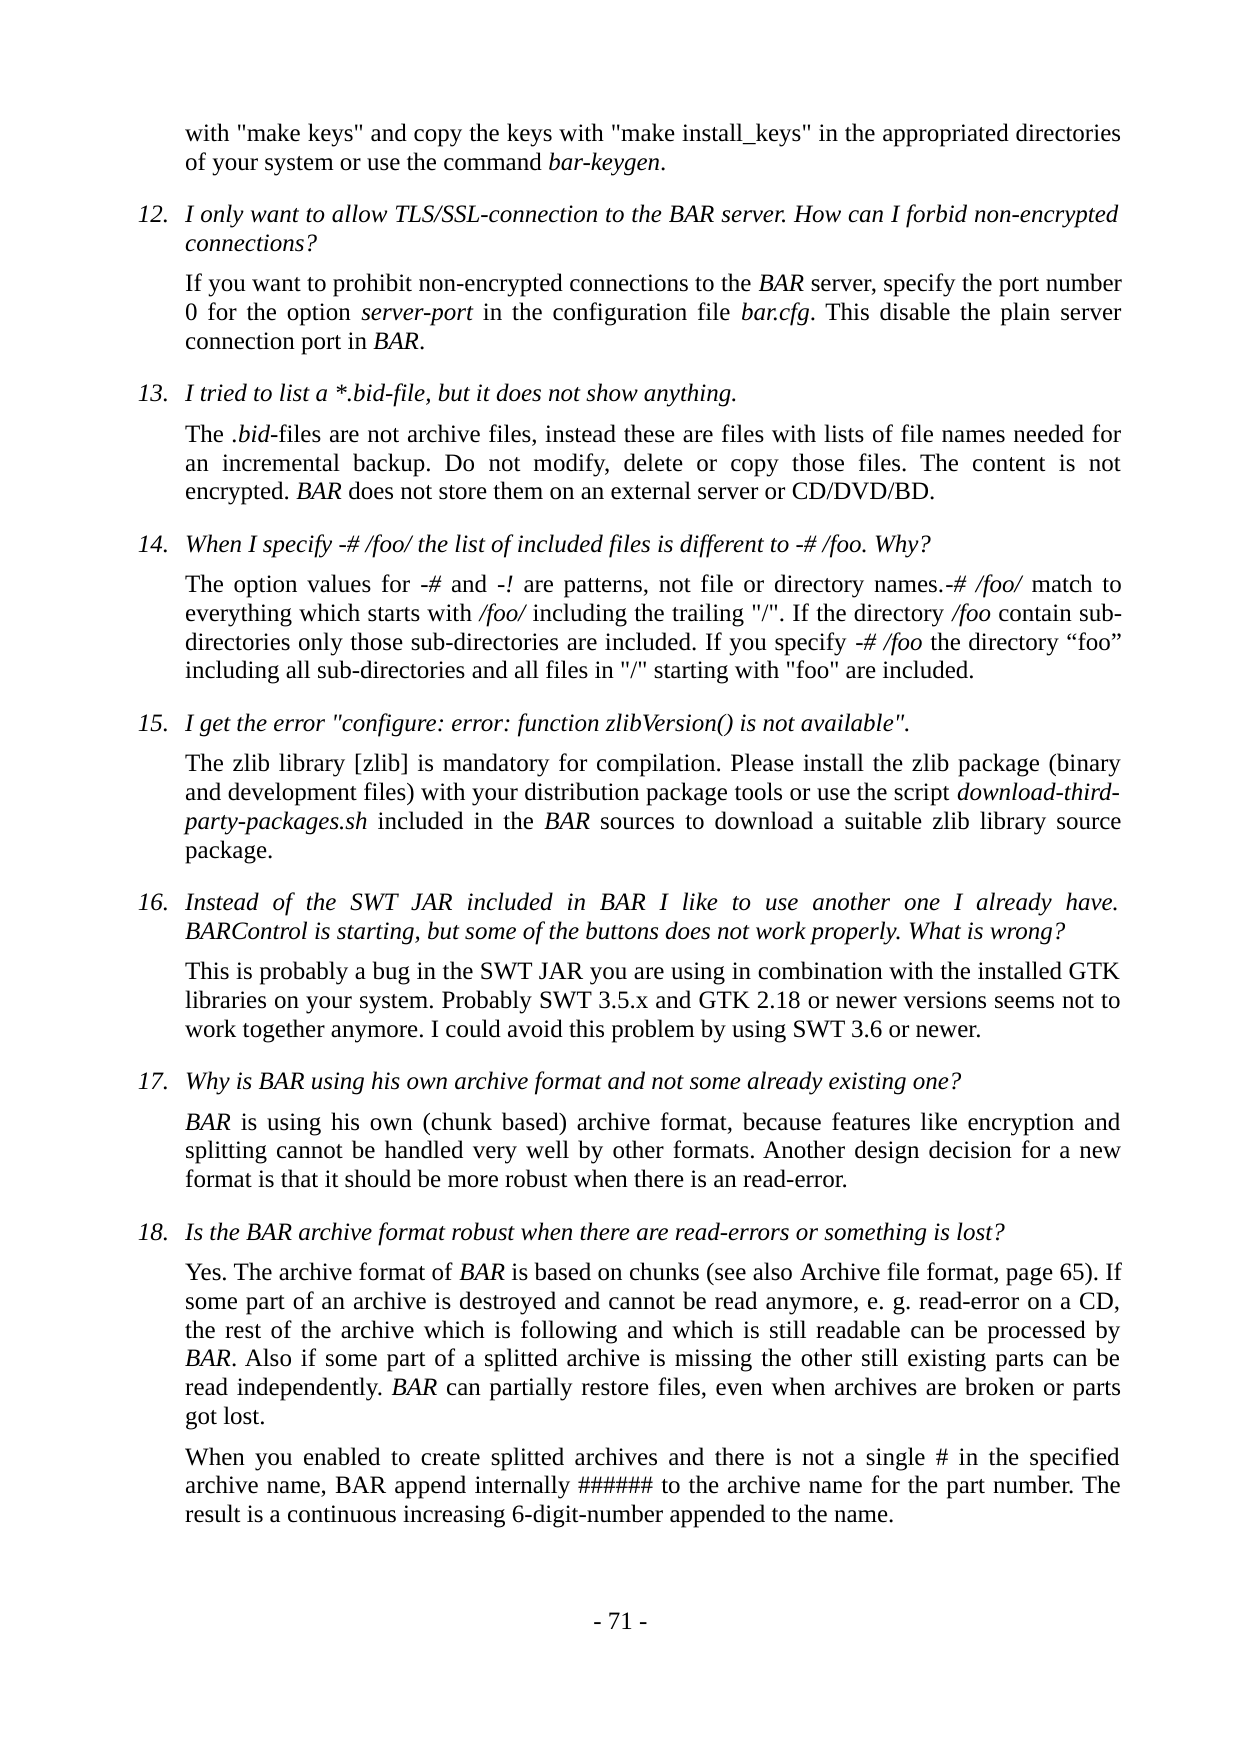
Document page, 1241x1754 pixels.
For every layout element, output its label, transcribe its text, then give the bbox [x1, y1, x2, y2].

text BAR is using his own (chunk based) archive format, because features like encryption and splitting cannot be handled very well by other formats. Another design decision for a new format is that it should be more robust when there is an read-error. [185, 1107, 1122, 1193]
text The option values for -# and -! are patterns, not file or directory names.-# /foo/ match to everything which starts with /foo/ including the trailing "/". If the directory /foo contain sub-directories only those sub-directories are included. If you specify -# /foo the directory “foo” including all sub-directories and all files in "/" starting with "foo" are included. [185, 569, 1122, 684]
list I only want to allow TLS/SSL-connection to the BAR server. How can I forbid non-encrypted connections? [138, 199, 1122, 257]
text with "make keys" and copy the keys with "make install_keys" in the appropriated directories of your system or use the command bar-keygen. [185, 118, 1122, 176]
text This is probably a bug in the SWT JAR you are using in combination with the installed GTK libraries on your system. Probably SWT 3.5.x and GTK 2.18 or newer versions seems not to work together anymore. I could avoid this problem by using SWT 3.6 or newer. [185, 956, 1122, 1043]
text Yes. The archive format of BAR is based on chunks (see also Archive file format, page 66). If some part of an archive is destroyed and cannot be read anymore, e. g. read-error on a CD, the rest of the archive which is following and which is still readable can be processed by BAR. Also if some part of a splitted archive is missing the other still existing parts can be read independently. BAR can partially restore files, even when archives are broken or parts got lost. [185, 1257, 1122, 1430]
text The .bid-files are not archive files, instead these are files with lists of file names needed for an incremental backup. Do not modify, delete or copy those files. The content is not encrypted. BAR does not store them on an external server or CD/DVD/BD. [185, 419, 1122, 505]
text The zlib library [zlib] is mandatory for compilation. Please install the zlib package (binary and development files) with your distribution package tools or use the script download-third-party-packages.sh included in the BAR sources to download a suitable zlib library source package. [185, 748, 1122, 863]
list When I specify -# /foo/ the list of included files is different to -# /foo. Why? [138, 529, 1122, 558]
text If you want to prohibit non-encrypted connections to the BAR server, specify the port number 0 for the option server-port in the configuration file bar.cfg. This disable the plain server connection port in BAR. [185, 268, 1122, 355]
list Why is BAR using his own archive format and not some already existing one? [138, 1066, 1122, 1095]
list Instead of the SWT JAR included in BAR I like to use another one I already have. BARControl is starting, but some of the buttons does not work properly. What is wrong? [138, 887, 1122, 945]
text When you enabled to create splitted archives and there is not a single # in the specified archive name, BAR append internally ###### to the archive name for the part number. The result is a continuous increasing 6-digit-number appended to the name. [185, 1442, 1122, 1528]
list Is the BAR archive format robust when there are read-errors or something is lost? [138, 1217, 1122, 1246]
list I get the error "configure: error: function zlibVersion() is not available". [138, 708, 1122, 737]
list I tried to list a *.bid-file, but it does not show anything. [138, 378, 1122, 407]
